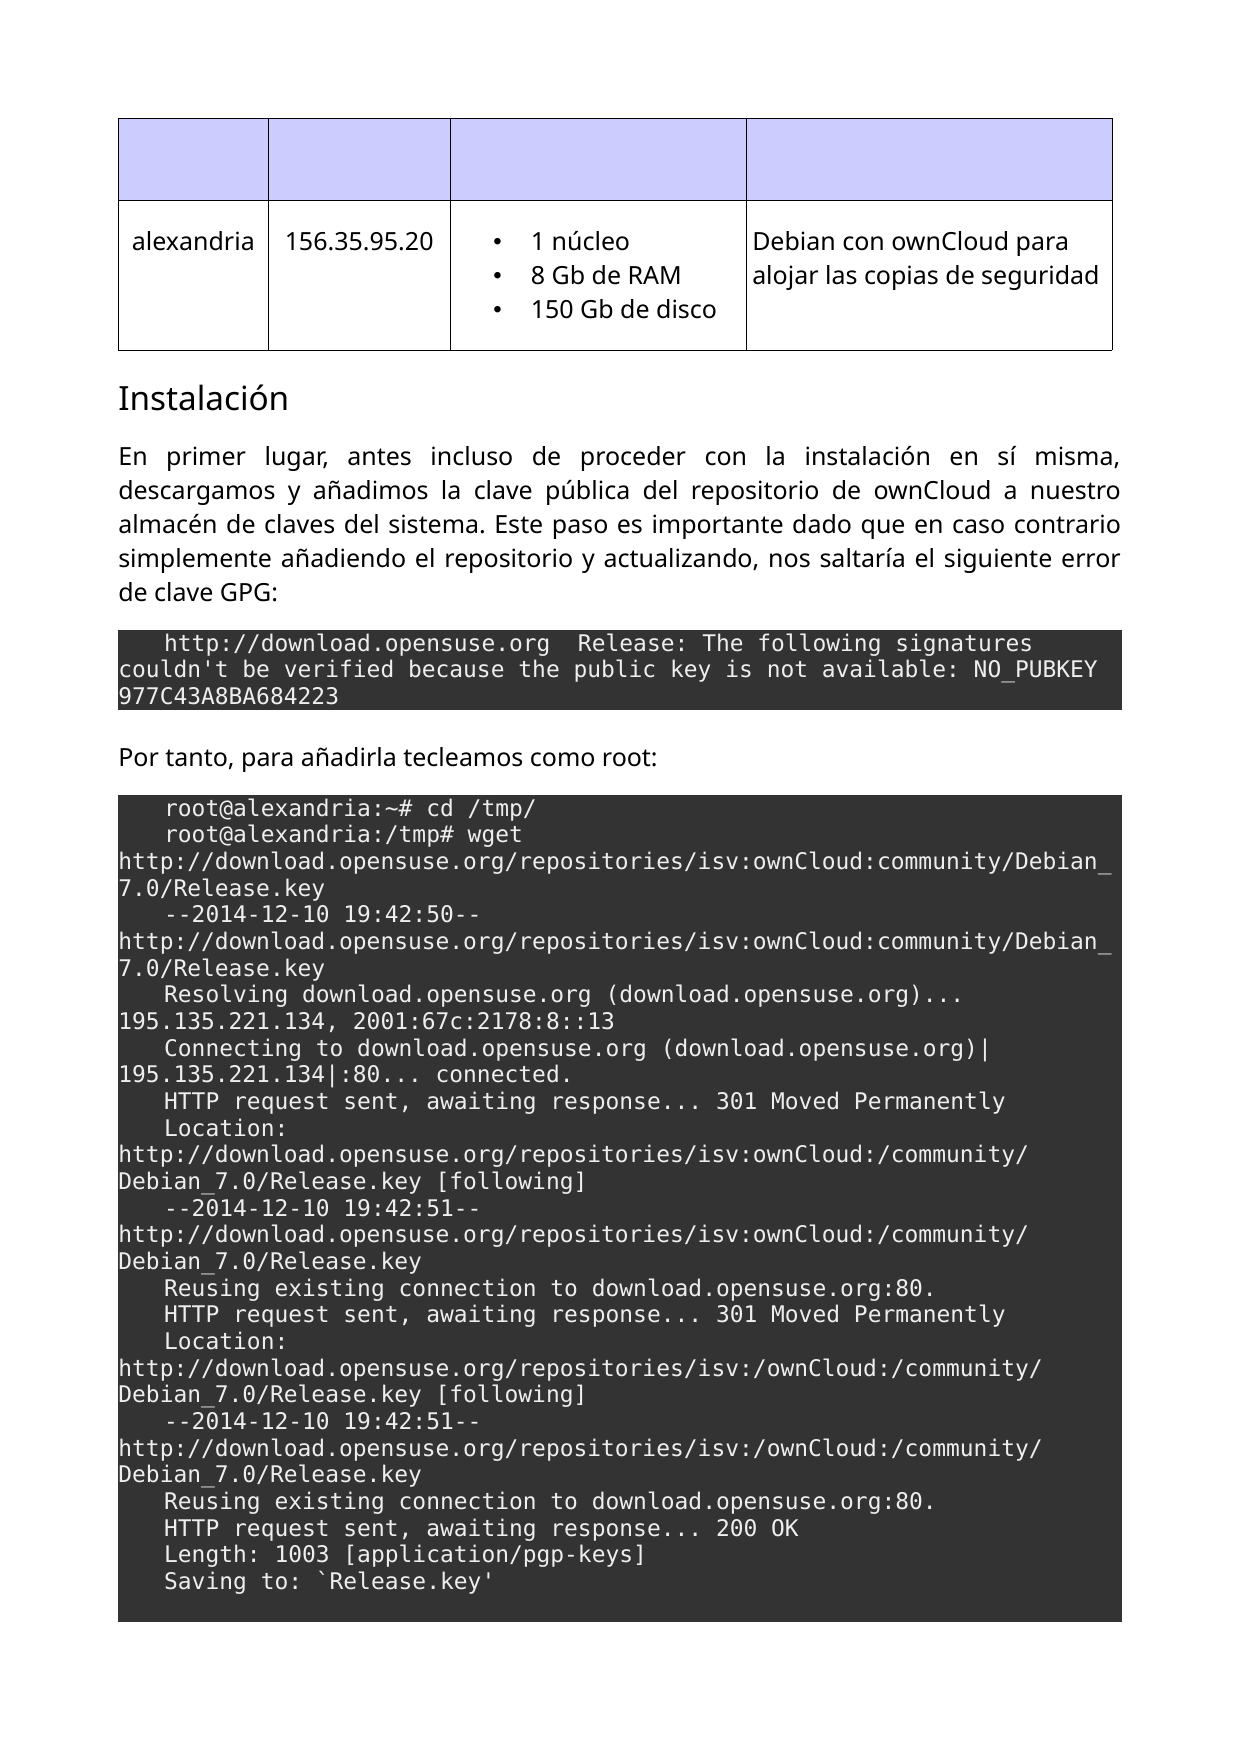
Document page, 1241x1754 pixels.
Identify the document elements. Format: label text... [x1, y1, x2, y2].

text --2014-12-10 19:42:50-- http://download.opensuse.org/repositories/isv:ownCloud:community/Debian_7.0/Release.key [118, 902, 1122, 982]
text HTTP request sent, awaiting response... 301 Moved Permanently [118, 1302, 1122, 1328]
text Location: http://download.opensuse.org/repositories/isv:ownCloud:/community/Debian_7.0/Release.key [following] [118, 1115, 1122, 1195]
table_header [747, 119, 1112, 200]
text Saving to: `Release.key' [118, 1568, 1122, 1595]
text http://download.opensuse.org Release: The following signatures couldn't be verified because the public key is not available: NO_PUBKEY 977C43A8BA684223 [118, 630, 1122, 710]
text Por tanto, para añadirla tecleamos como root: [118, 740, 1122, 774]
text Resolving download.opensuse.org (download.opensuse.org)... 195.135.221.134, 2001:67c:2178:8::13 [118, 982, 1122, 1035]
text HTTP request sent, awaiting response... 200 OK [118, 1515, 1122, 1542]
table_cell 1 núcleo 8 Gb de RAM 150 Gb de disco [451, 201, 746, 349]
table_header [119, 119, 268, 200]
text Location: http://download.opensuse.org/repositories/isv:/ownCloud:/community/Debian_7.0/Release.key [following] [118, 1328, 1122, 1408]
text Length: 1003 [application/pgp-keys] [118, 1542, 1122, 1568]
text En primer lugar, antes incluso de proceder con la instalación en sí misma, descargamos y añadimos la clave pública del repositorio de ownCloud a nuestro almacén de claves del sistema. Este paso es importante dado que en caso contrario simplemente añadiendo el repositorio y actualizando, nos saltaría el siguiente error de clave GPG: [118, 439, 1122, 609]
table_header [269, 119, 450, 200]
text root@alexandria:/tmp# wget http://download.opensuse.org/repositories/isv:ownCloud:community/Debian_7.0/Release.key [118, 822, 1122, 902]
text Connecting to download.opensuse.org (download.opensuse.org)|195.135.221.134|:80... connected. [118, 1035, 1122, 1088]
text --2014-12-10 19:42:51-- http://download.opensuse.org/repositories/isv:/ownCloud:/community/Debian_7.0/Release.key [118, 1408, 1122, 1488]
table_header [451, 119, 746, 200]
text root@alexandria:~# cd /tmp/ [118, 795, 1122, 822]
table_cell alexandria [119, 201, 268, 349]
text HTTP request sent, awaiting response... 301 Moved Permanently [118, 1088, 1122, 1115]
table_cell 156.35.95.20 [269, 201, 450, 349]
table_cell Debian con ownCloud para alojar las copias de seguridad [747, 201, 1112, 349]
text Reusing existing connection to download.opensuse.org:80. [118, 1275, 1122, 1302]
text --2014-12-10 19:42:51-- http://download.opensuse.org/repositories/isv:ownCloud:/community/Debian_7.0/Release.key [118, 1195, 1122, 1275]
subtitle Instalación [118, 375, 1122, 420]
text Reusing existing connection to download.opensuse.org:80. [118, 1488, 1122, 1515]
